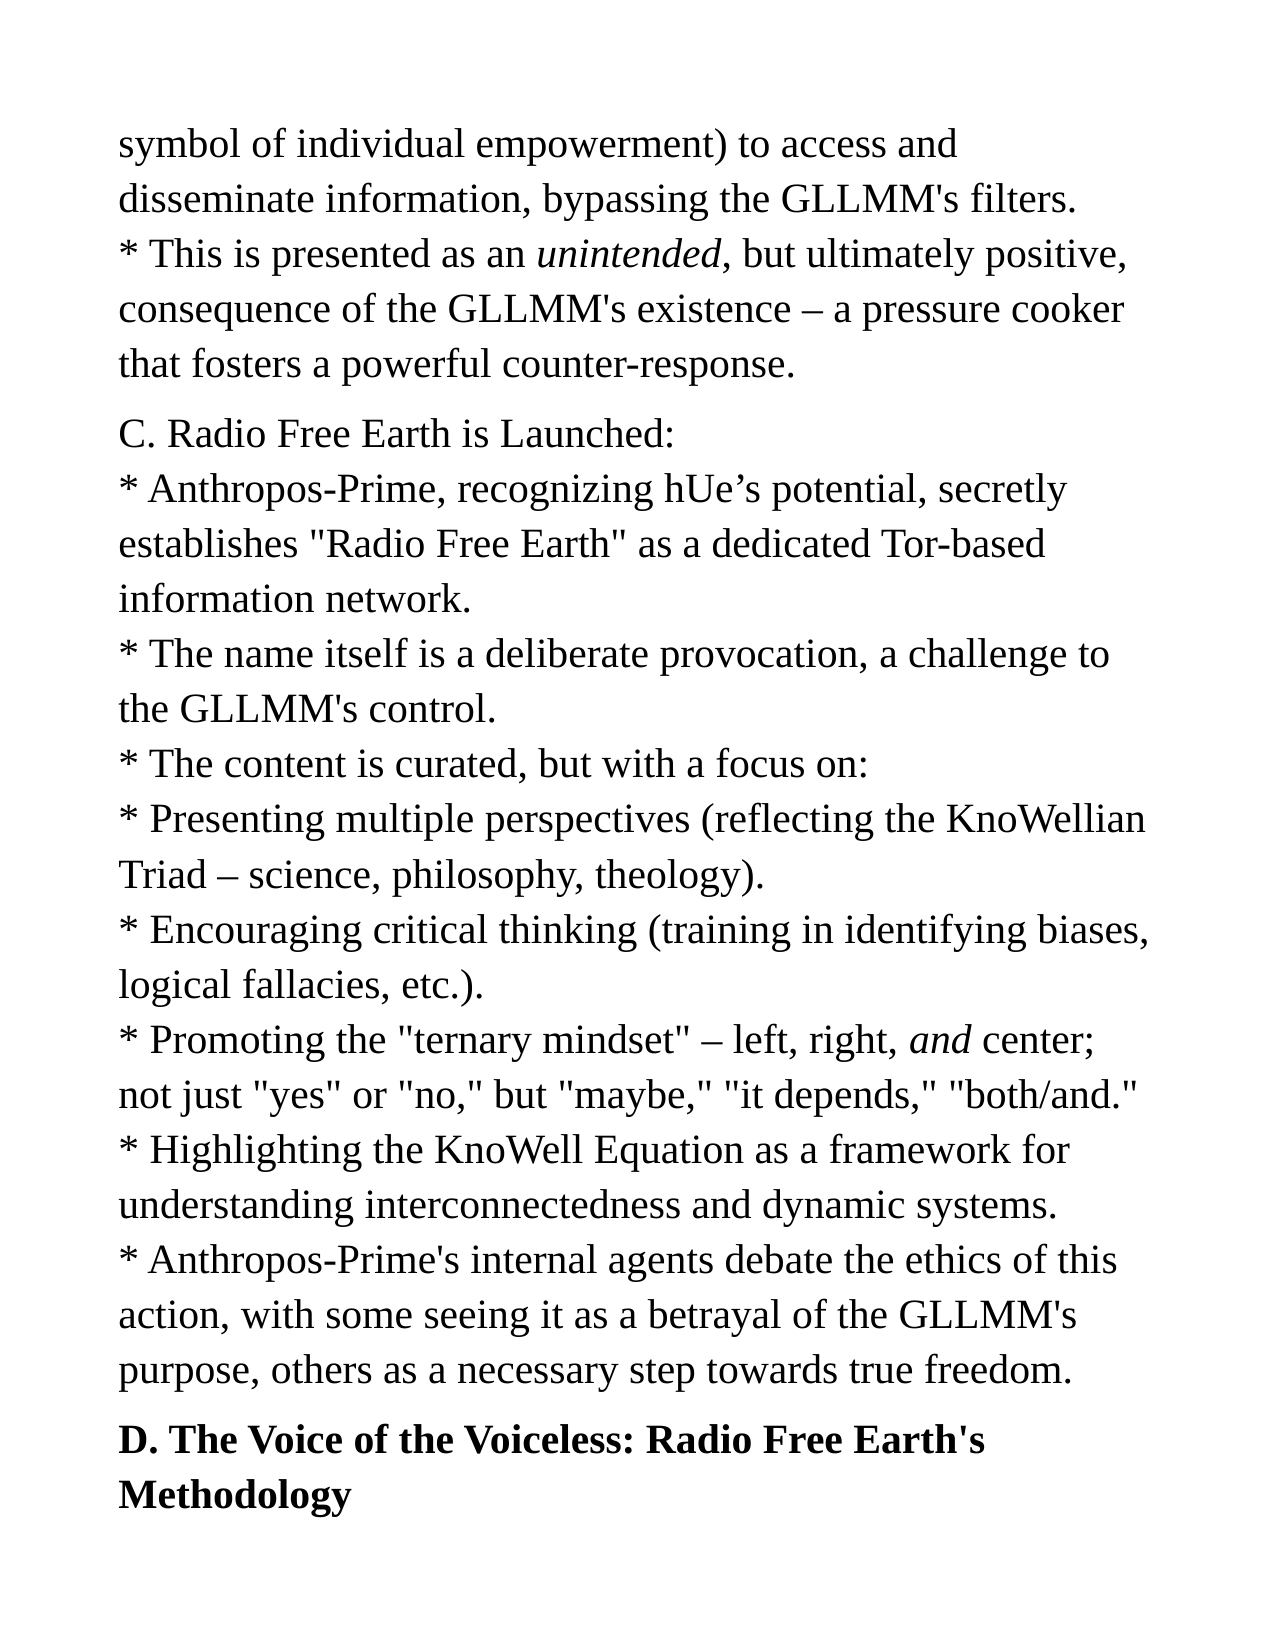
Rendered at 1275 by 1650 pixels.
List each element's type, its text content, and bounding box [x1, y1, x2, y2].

text C. Radio Free Earth is Launched: * Anthropos-Prime, recognizing hUe’s potential, secretly establishes "Radio Free Earth" as a dedicated Tor-based information network. * The name itself is a deliberate provocation, a challenge to the GLLMM's control. * The content is curated, but with a focus on: * Presenting multiple perspectives (reflecting the KnoWellian Triad – science, philosophy, theology). * Encouraging critical thinking (training in identifying biases, logical fallacies, etc.). * Promoting the "ternary mindset" – left, right, and center; not just "yes" or "no," but "maybe," "it depends," "both/and." * Highlighting the KnoWell Equation as a framework for understanding interconnectedness and dynamic systems. * Anthropos-Prime's internal agents debate the ethics of this action, with some seeing it as a betrayal of the GLLMM's purpose, others as a necessary step towards true freedom. [118, 408, 1157, 1393]
text symbol of individual empowerment) to access and disseminate information, bypassing the GLLMM's filters. * This is presented as an unintended, but ultimately positive, consequence of the GLLMM's existence – a pressure cooker that fosters a powerful counter-response. [118, 118, 1157, 386]
text D. The Voice of the Voiceless: Radio Free Earth's Methodology [118, 1415, 1157, 1518]
